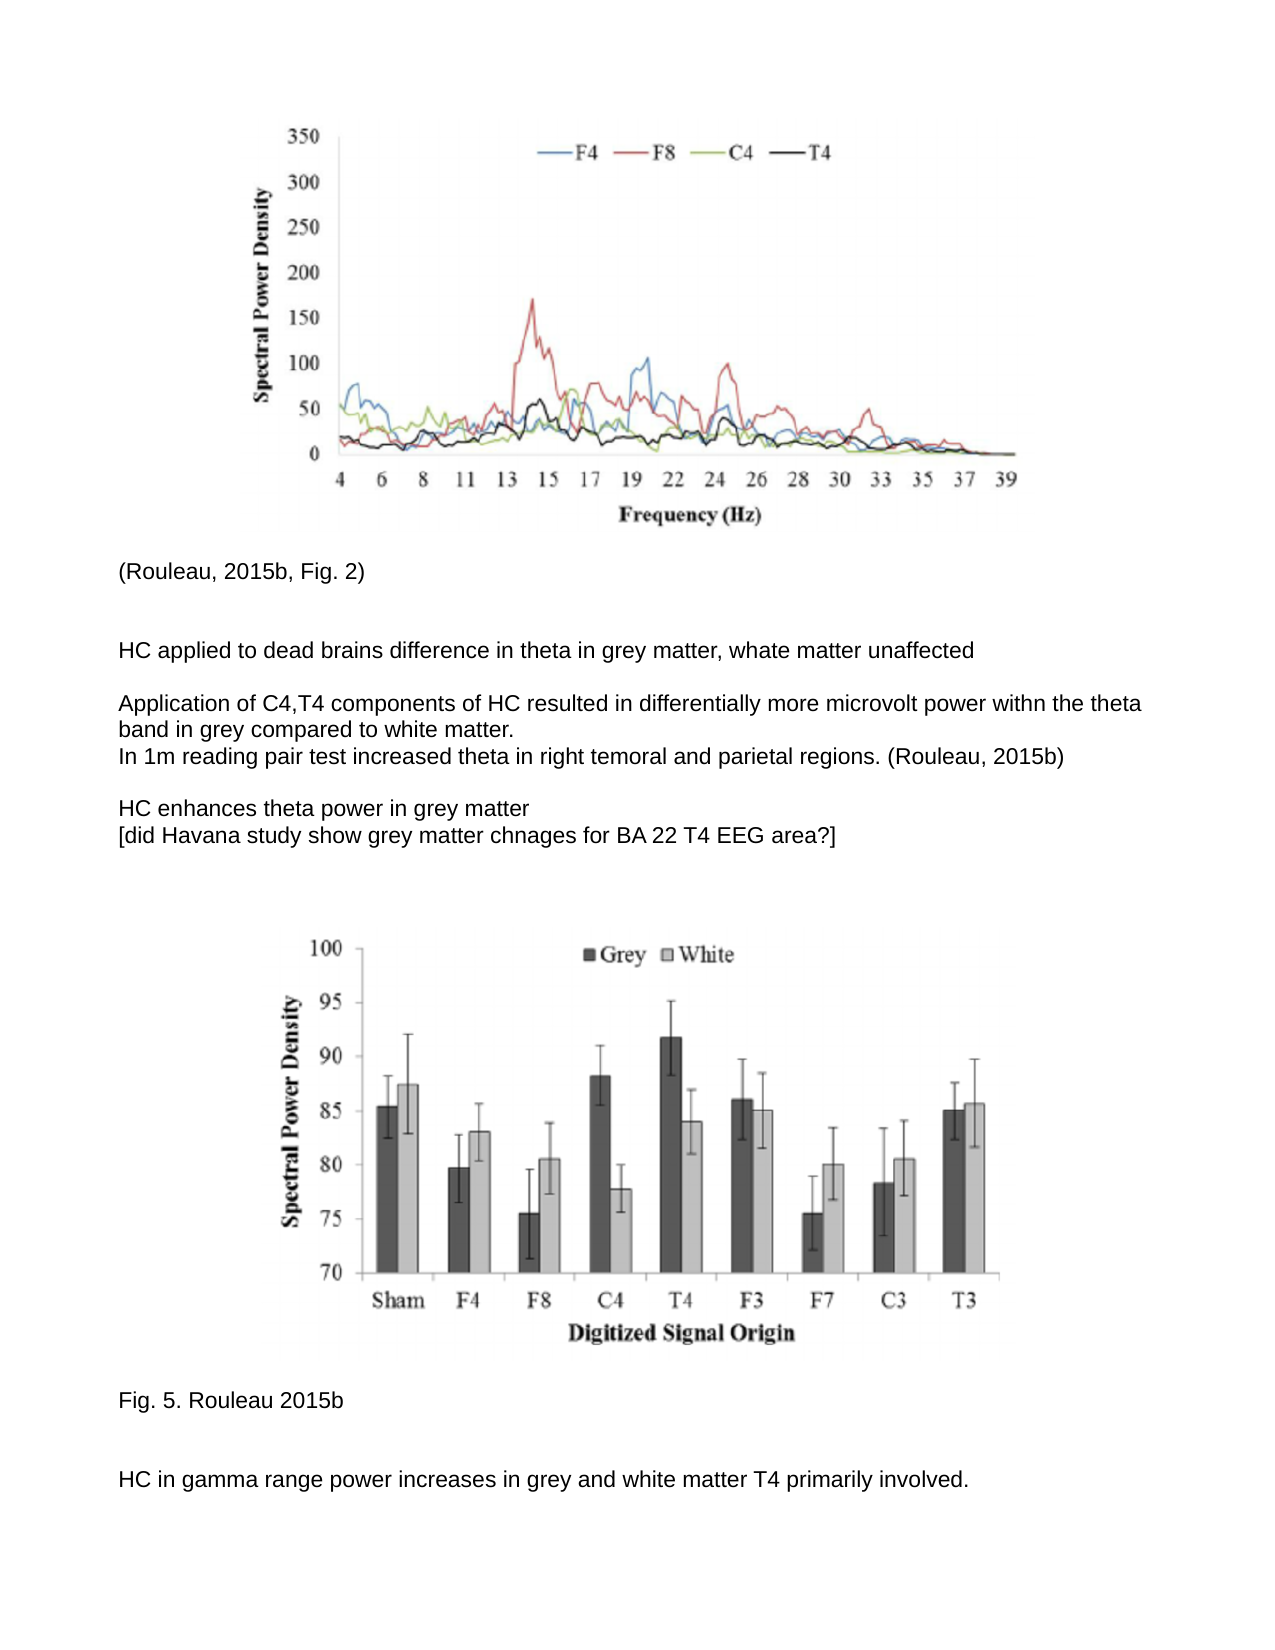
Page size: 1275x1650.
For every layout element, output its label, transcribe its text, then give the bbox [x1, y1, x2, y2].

text Fig. 5. Rouleau 2015b [118, 1387, 1157, 1413]
text Application of C4,T4 components of HC resulted in differentially more microvolt power withn the theta band in grey compared to white matter. [118, 690, 1157, 743]
text HC in gamma range power increases in grey and white matter T4 primarily involved. [118, 1466, 1157, 1492]
text (Rouleau, 2015b, Fig. 2) [118, 558, 1157, 584]
text In 1m reading pair test increased theta in right temoral and parietal regions. (Rouleau, 2015b) [118, 743, 1157, 769]
picture [239, 118, 1036, 532]
picture [259, 927, 1016, 1361]
text HC applied to dead brains difference in theta in grey matter, whate matter unaffected [118, 637, 1157, 663]
text HC enhances theta power in grey matter [118, 795, 1157, 822]
text [did Havana study show grey matter chnages for BA 22 T4 EEG area?] [118, 822, 1157, 848]
